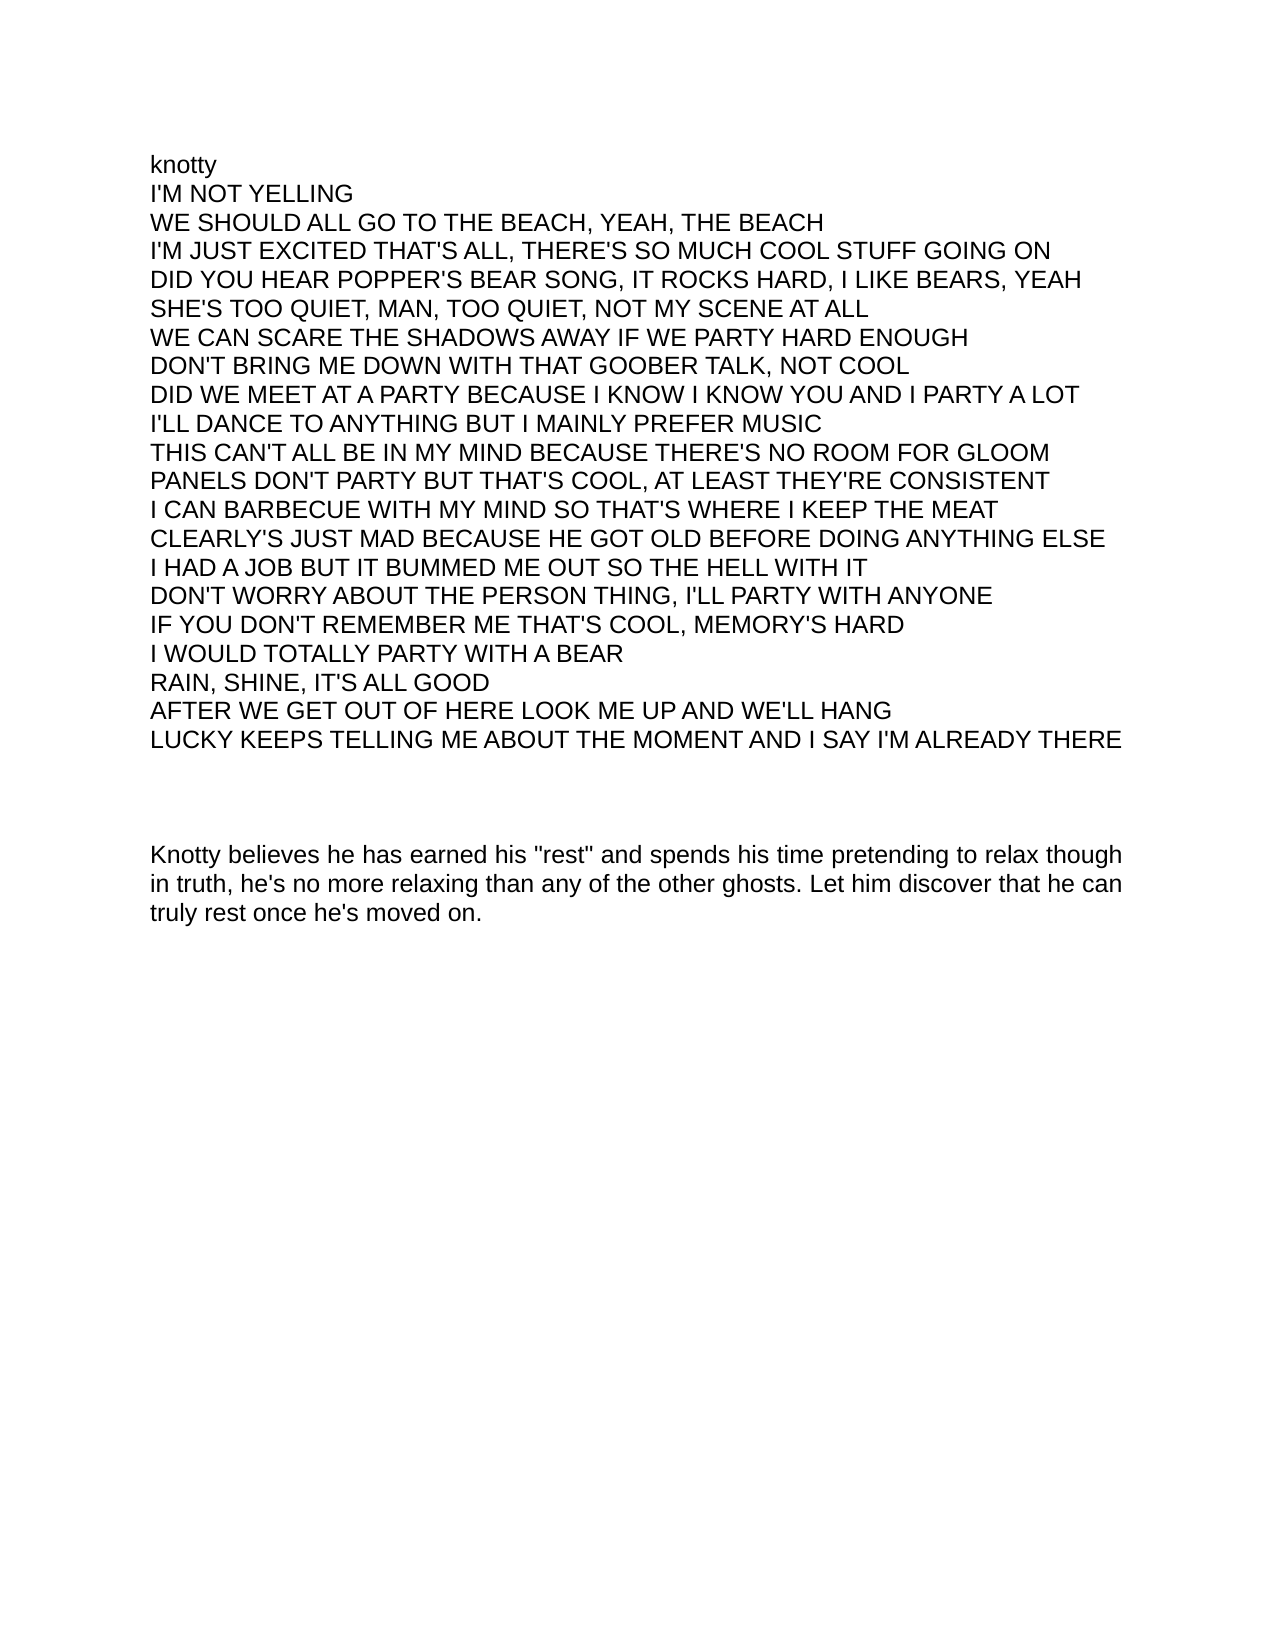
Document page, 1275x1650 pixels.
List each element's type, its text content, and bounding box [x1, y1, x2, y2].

text I CAN BARBECUE WITH MY MIND SO THAT'S WHERE I KEEP THE MEAT [150, 495, 1125, 524]
text DON'T BRING ME DOWN WITH THAT GOOBER TALK, NOT COOL [150, 351, 1125, 380]
text Knotty believes he has earned his "rest" and spends his time pretending to relax though in truth, he's no more relaxing than any of the other ghosts. Let him discover that he can truly rest once he's moved on. [150, 840, 1125, 926]
text DID YOU HEAR POPPER'S BEAR SONG, IT ROCKS HARD, I LIKE BEARS, YEAH [150, 265, 1125, 294]
text LUCKY KEEPS TELLING ME ABOUT THE MOMENT AND I SAY I'M ALREADY THERE [150, 725, 1125, 754]
text I'M JUST EXCITED THAT'S ALL, THERE'S SO MUCH COOL STUFF GOING ON [150, 236, 1125, 265]
text I'M NOT YELLING [150, 179, 1125, 207]
text PANELS DON'T PARTY BUT THAT'S COOL, AT LEAST THEY'RE CONSISTENT [150, 466, 1125, 495]
text THIS CAN'T ALL BE IN MY MIND BECAUSE THERE'S NO ROOM FOR GLOOM [150, 437, 1125, 466]
text I'LL DANCE TO ANYTHING BUT I MAINLY PREFER MUSIC [150, 409, 1125, 437]
text WE SHOULD ALL GO TO THE BEACH, YEAH, THE BEACH [150, 207, 1125, 236]
text I HAD A JOB BUT IT BUMMED ME OUT SO THE HELL WITH IT [150, 552, 1125, 581]
text CLEARLY'S JUST MAD BECAUSE HE GOT OLD BEFORE DOING ANYTHING ELSE [150, 524, 1125, 552]
text WE CAN SCARE THE SHADOWS AWAY IF WE PARTY HARD ENOUGH [150, 322, 1125, 351]
text DON'T WORRY ABOUT THE PERSON THING, I'LL PARTY WITH ANYONE [150, 581, 1125, 610]
text knotty [150, 150, 1125, 179]
text I WOULD TOTALLY PARTY WITH A BEAR [150, 639, 1125, 667]
text DID WE MEET AT A PARTY BECAUSE I KNOW I KNOW YOU AND I PARTY A LOT [150, 380, 1125, 409]
text SHE'S TOO QUIET, MAN, TOO QUIET, NOT MY SCENE AT ALL [150, 294, 1125, 322]
text IF YOU DON'T REMEMBER ME THAT'S COOL, MEMORY'S HARD [150, 610, 1125, 639]
text AFTER WE GET OUT OF HERE LOOK ME UP AND WE'LL HANG [150, 696, 1125, 725]
text RAIN, SHINE, IT'S ALL GOOD [150, 667, 1125, 696]
